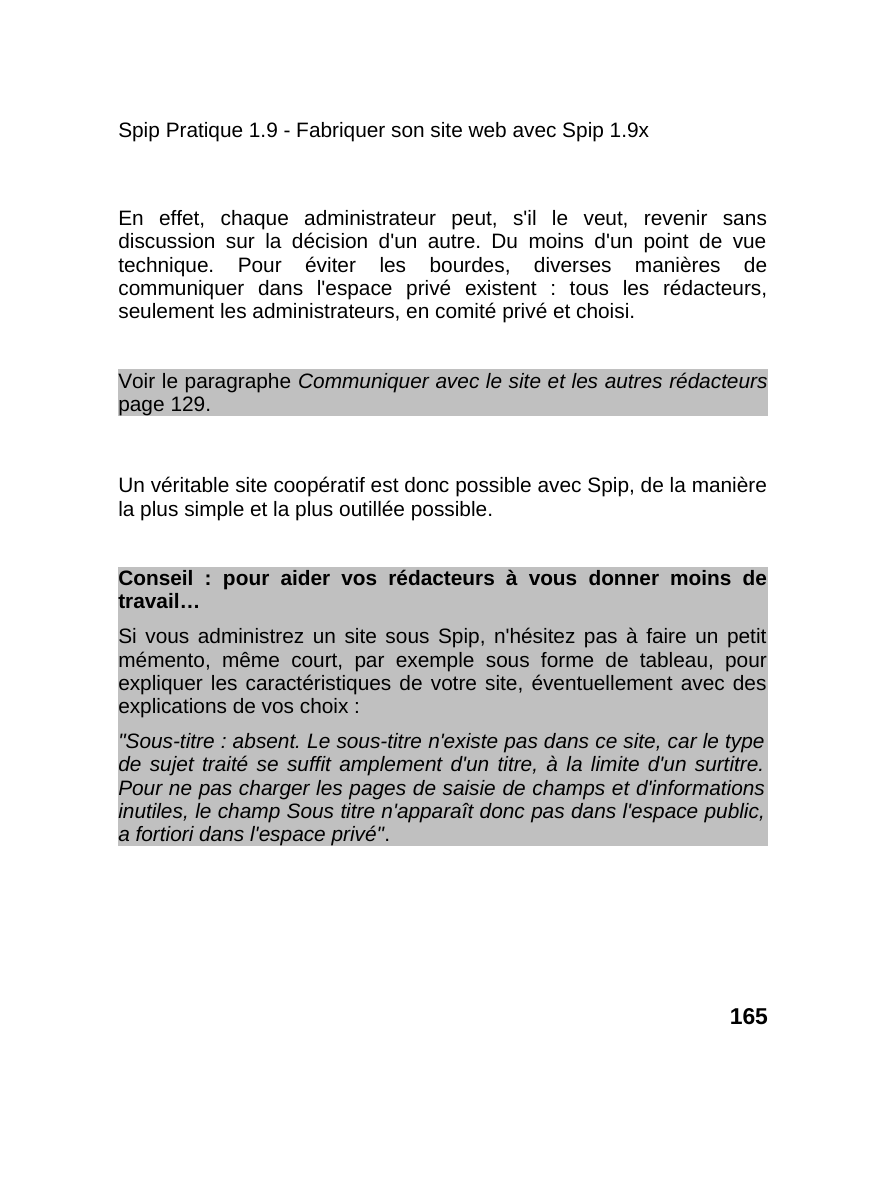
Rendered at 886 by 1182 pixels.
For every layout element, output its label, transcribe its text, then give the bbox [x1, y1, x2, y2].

text "Sous-titre : absent. Le sous-titre n'existe pas dans ce site, car le type de sujet traité se suffit amplement d'un titre, à la limite d'un surtitre. Pour ne pas charger les pages de saisie de champs et d'informations inutiles, le champ Sous titre n'apparaît donc pas dans l'espace public, a fortiori dans l'espace privé". [118, 730, 768, 846]
text Conseil : pour aider vos rédacteurs à vous donner moins de travail… [118, 567, 768, 613]
text Voir le paragraphe Communiquer avec le site et les autres rédacteurs page 127. [118, 369, 768, 416]
text Si vous administrez un site sous Spip, n'hésitez pas à faire un petit mémento, même court, par exemple sous forme de tableau, pour expliquer les caractéristiques de votre site, éventuellement avec des explications de vos choix : [118, 625, 768, 718]
text En effet, chaque administrateur peut, s'il le veut, revenir sans discussion sur la décision d'un autre. Du moins d'un point de vue technique. Pour éviter les bourdes, diverses manières de communiquer dans l'espace privé existent : tous les rédacteurs, seulement les administrateurs, en comité privé et choisi. [118, 207, 768, 323]
text Un véritable site coopératif est donc possible avec Spip, de la manière la plus simple et la plus outillée possible. [118, 474, 768, 520]
